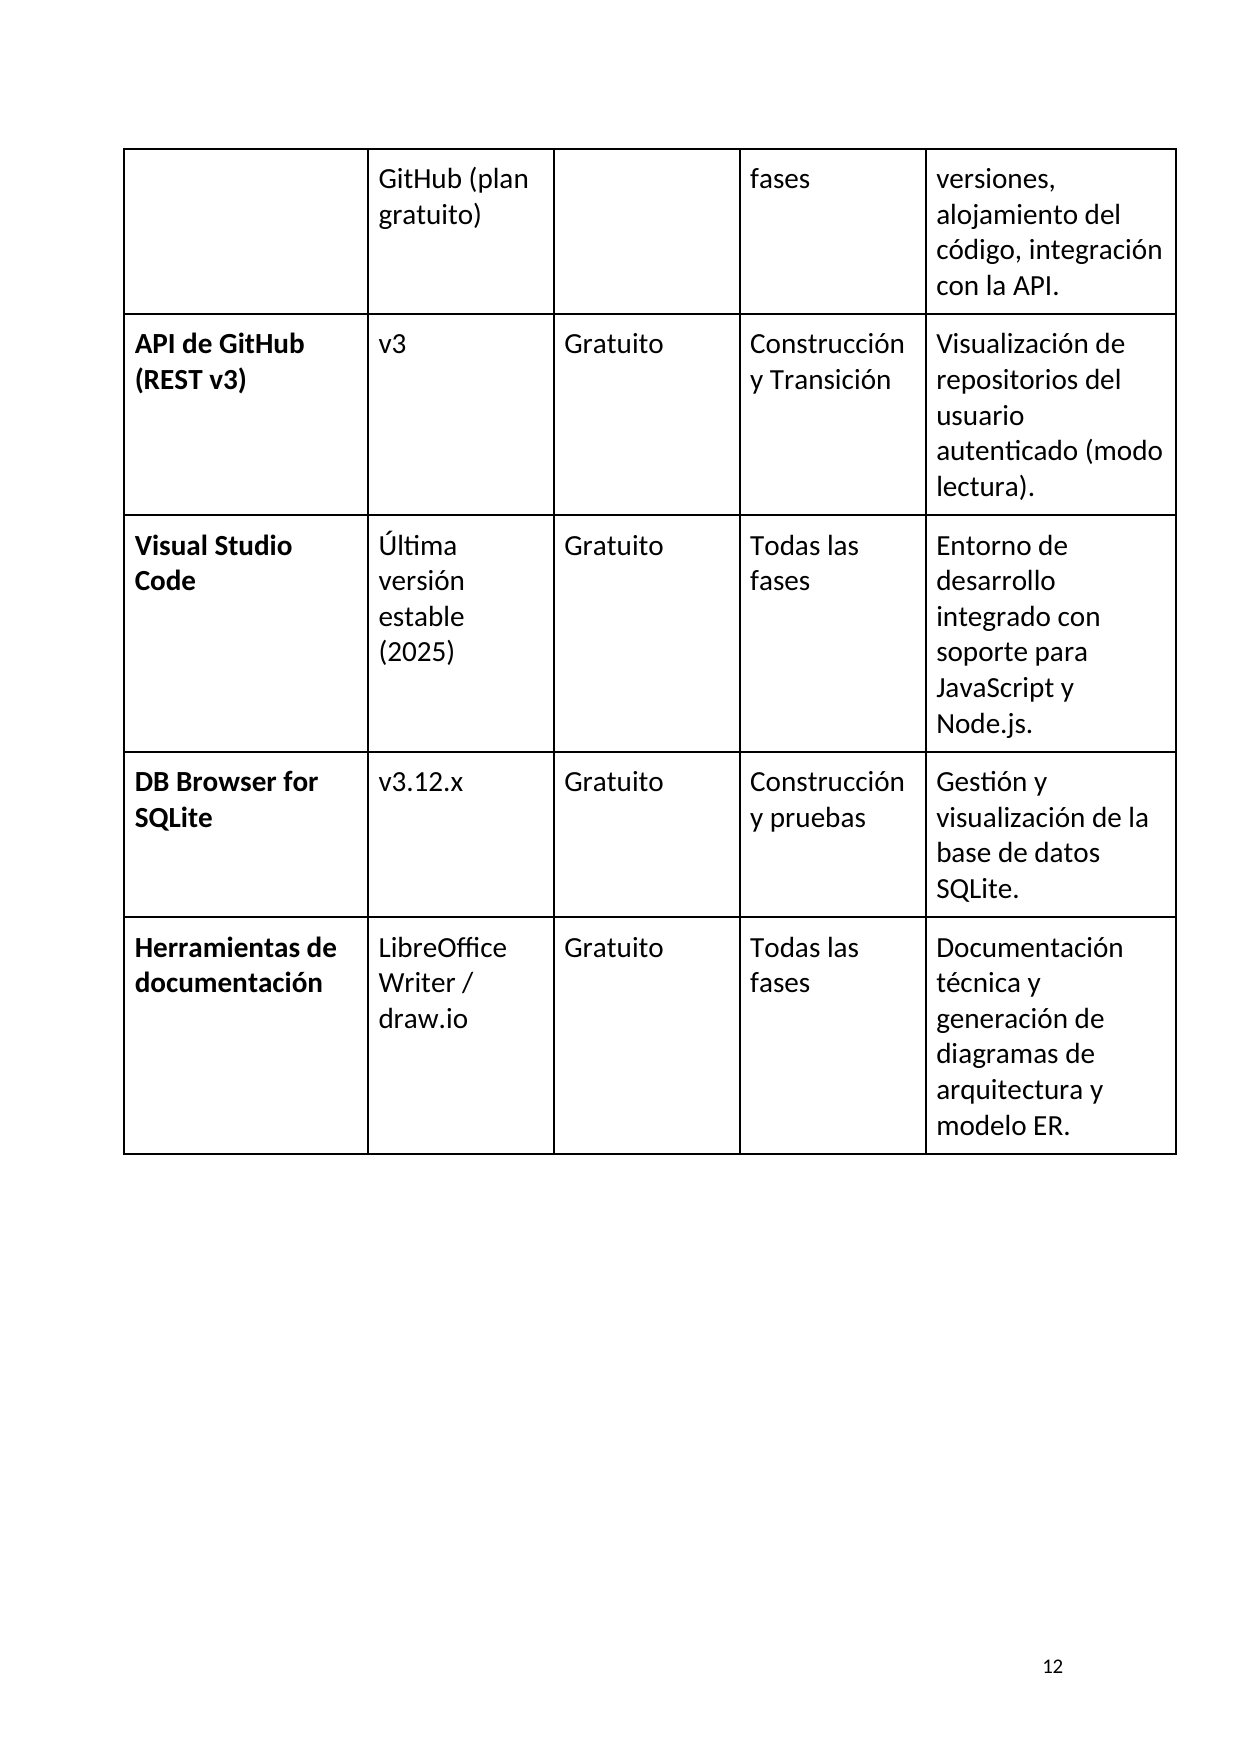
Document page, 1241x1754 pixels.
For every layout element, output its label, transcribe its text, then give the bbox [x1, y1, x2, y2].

table_cell [125, 150, 367, 313]
table_cell [555, 150, 739, 313]
table_cell Última versión estable (2025) [369, 516, 553, 751]
table_cell Todas las fases [741, 516, 925, 751]
table_cell v3.12.x [369, 753, 553, 916]
table_cell Gratuito [555, 516, 739, 751]
table_cell Gratuito [555, 753, 739, 916]
table_cell Documentación técnica y generación de diagramas de arquitectura y modelo ER. [927, 918, 1175, 1153]
table_cell Gratuito [555, 918, 739, 1153]
table_cell Visualización de repositorios del usuario autenticado (modo lectura). [927, 315, 1175, 514]
table_cell LibreOffice Writer / draw.io [369, 918, 553, 1153]
table_cell API de GitHub (REST v3) [125, 315, 367, 514]
table_cell Construcción y Transición [741, 315, 925, 514]
table_cell Gestión y visualización de la base de datos SQLite. [927, 753, 1175, 916]
table_cell Construcción y pruebas [741, 753, 925, 916]
table_cell Visual Studio Code [125, 516, 367, 751]
table_cell Herramientas de documentación [125, 918, 367, 1153]
table_cell v3 [369, 315, 553, 514]
table_cell DB Browser for SQLite [125, 753, 367, 916]
table_cell fases [741, 150, 925, 313]
table_cell Gratuito [555, 315, 739, 514]
table_cell Entorno de desarrollo integrado con soporte para JavaScript y Node.js. [927, 516, 1175, 751]
table_cell GitHub (plan gratuito) [369, 150, 553, 313]
table_cell versiones, alojamiento del código, integración con la API. [927, 150, 1175, 313]
table_cell Todas las fases [741, 918, 925, 1153]
